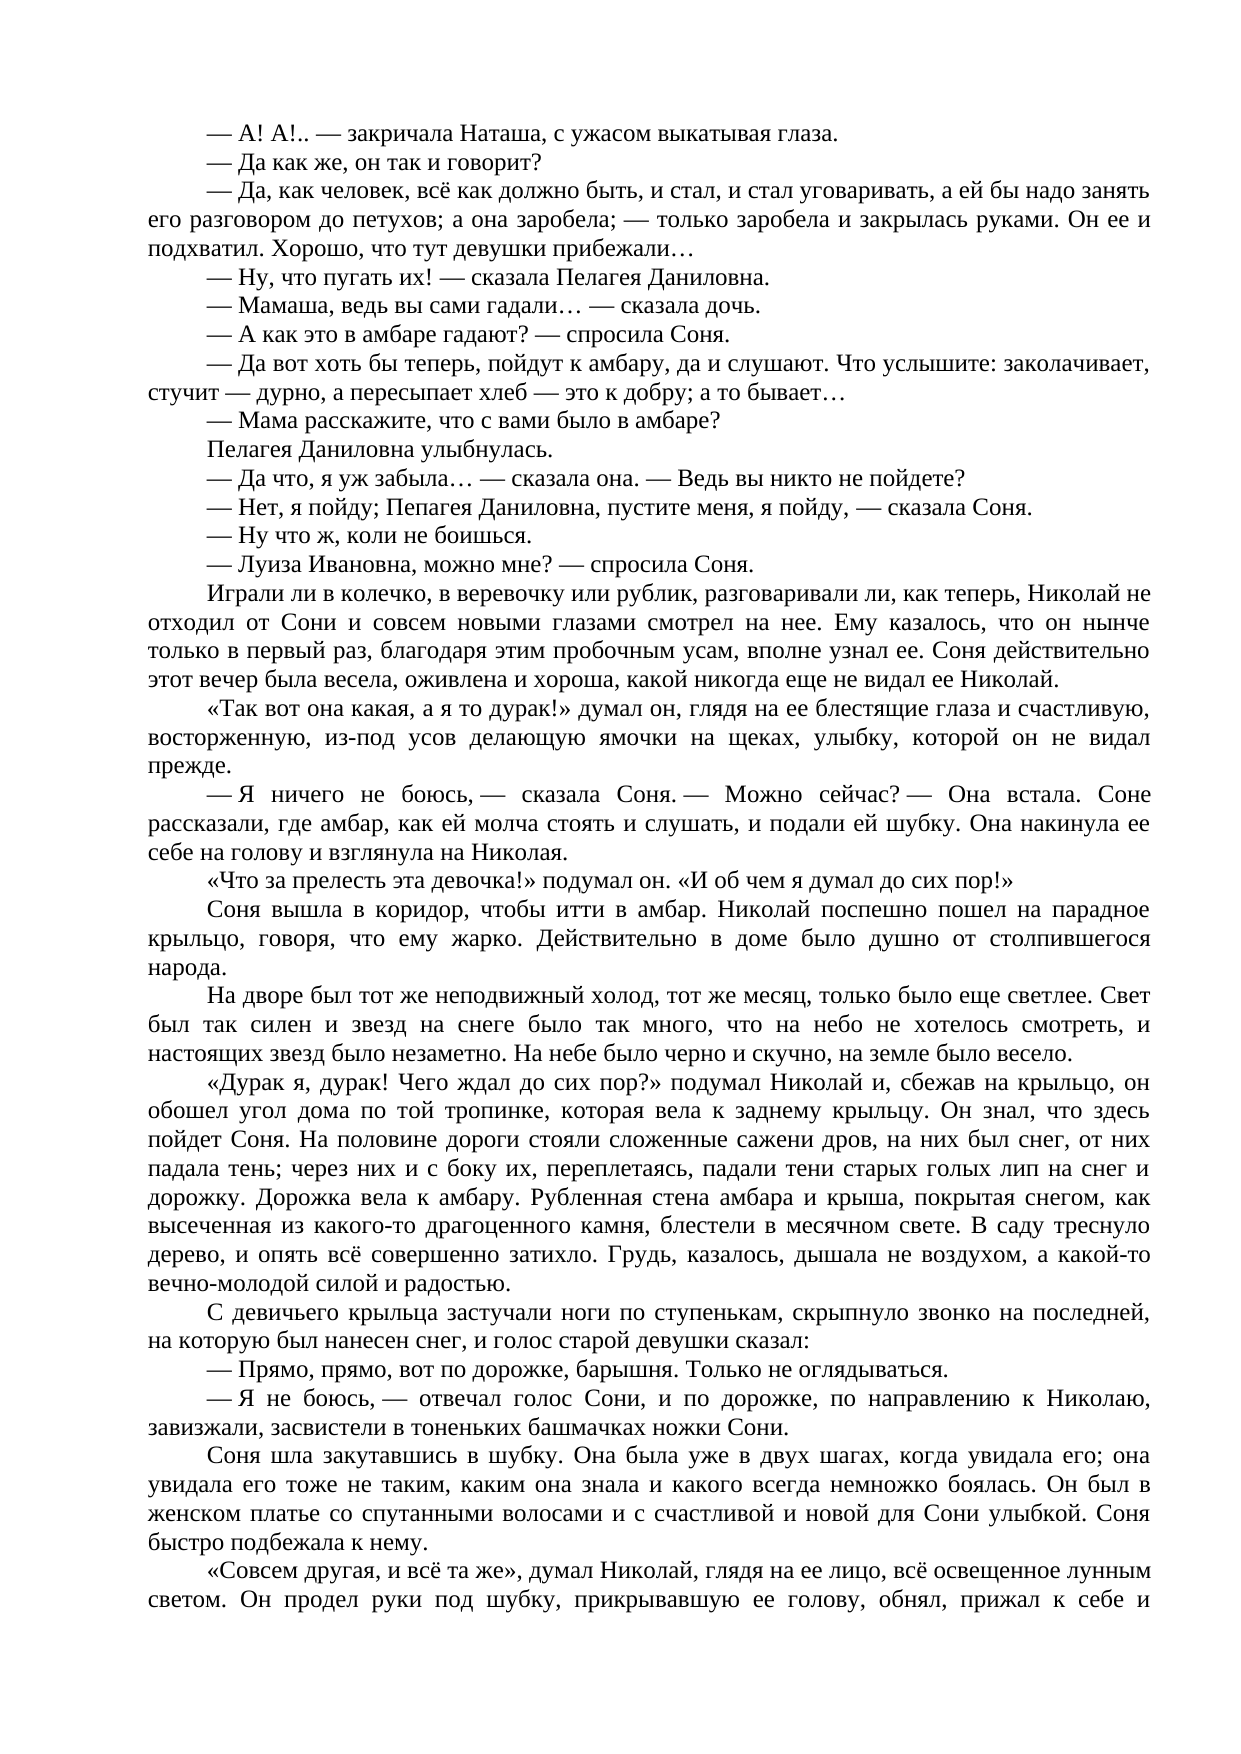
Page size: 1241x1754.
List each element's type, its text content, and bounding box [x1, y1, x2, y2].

text — Ну, что пугать их! — сказала Пелагея Даниловна. [148, 262, 1152, 291]
text — Да как же, он так и говорит? [148, 147, 1152, 176]
text — Да что, я уж забыла… — сказала она. — Ведь вы никто не пойдете? [148, 463, 1152, 492]
text — Прямо, прямо, вот по дорожке, барышня. Только не оглядываться. [148, 1354, 1152, 1383]
text — Луиза Ивановна, можно мне? — спросила Соня. [148, 549, 1152, 578]
text — Нет, я пойду; Пепагея Даниловна, пустите меня, я пойду, — сказала Соня. [148, 492, 1152, 521]
text Пелагея Даниловна улыбнулась. [148, 434, 1152, 463]
text — Да, как человек, всё как должно быть, и стал, и стал уговаривать, а ей бы надо занять его разговором до петухов; а она заробела; — только заробела и закрылась руками. Он ее и подхватил. Хорошо, что тут девушки прибежали… [148, 176, 1152, 262]
text Играли ли в колечко, в веревочку или рублик, разговаривали ли, как теперь, Николай не отходил от Сони и совсем новыми глазами смотрел на нее. Ему казалось, что он нынче только в первый раз, благодаря этим пробочным усам, вполне узнал ее. Соня действительно этот вечер была весела, оживлена и хороша, какой никогда еще не видал ее Николай. [148, 578, 1152, 693]
text С девичьего крыльца застучали ноги по ступенькам, скрыпнуло звонко на последней, на которую был нанесен снег, и голос старой девушки сказал: [148, 1297, 1152, 1354]
text «Что за прелесть эта девочка!» подумал он. «И об чем я думал до сих пор!» [148, 866, 1152, 894]
text — Ну что ж, коли не боишься. [148, 521, 1152, 549]
text Соня шла закутавшись в шубку. Она была уже в двух шагах, когда увидала его; она увидала его тоже не таким, каким она знала и какого всегда немножко боялась. Он был в женском платье со спутанными волосами и с счастливой и новой для Сони улыбкой. Соня быстро подбежала к нему. [148, 1441, 1152, 1556]
text «Так вот она какая, а я то дурак!» думал он, глядя на ее блестящие глаза и счастливую, восторженную, из-под усов делающую ямочки на щеках, улыбку, которой он не видал прежде. [148, 693, 1152, 779]
text «Дурак я, дурак! Чего ждал до сих пор?» подумал Николай и, сбежав на крыльцо, он обошел угол дома по той тропинке, которая вела к заднему крыльцу. Он знал, что здесь пойдет Соня. На половине дороги стояли сложенные сажени дров, на них был снег, от них падала тень; через них и с боку их, переплетаясь, падали тени старых голых лип на снег и дорожку. Дорожка вела к амбару. Рубленная стена амбара и крыша, покрытая снегом, как высеченная из какого-то драгоценного камня, блестели в месячном свете. В саду треснуло дерево, и опять всё совершенно затихло. Грудь, казалось, дышала не воздухом, а какой-то вечно-молодой силой и радостью. [148, 1067, 1152, 1297]
text — А как это в амбаре гадают? — спросила Соня. [148, 319, 1152, 348]
text — Я ничего не боюсь, — сказала Соня. — Можно сейчас? — Она встала. Соне рассказали, где амбар, как ей молча стоять и слушать, и подали ей шубку. Она накинула ее себе на голову и взглянула на Николая. [148, 779, 1152, 866]
text — Я не боюсь, — отвечал голос Сони, и по дорожке, по направлению к Николаю, завизжали, засвистели в тоненьких башмачках ножки Сони. [148, 1383, 1152, 1441]
text На дворе был тот же неподвижный холод, тот же месяц, только было еще светлее. Свет был так силен и звезд на снеге было так много, что на небо не хотелось смотреть, и настоящих звезд было незаметно. На небе было черно и скучно, на земле было весело. [148, 981, 1152, 1067]
text — Да вот хоть бы теперь, пойдут к амбару, да и слушают. Что услышите: заколачивает, стучит — дурно, а пересыпает хлеб — это к добру; а то бывает… [148, 348, 1152, 406]
text — Мама расскажите, что с вами было в амбаре? [148, 406, 1152, 434]
text — Мамаша, ведь вы сами гадали… — сказала дочь. [148, 291, 1152, 319]
text Соня вышла в коридор, чтобы итти в амбар. Николай поспешно пошел на парадное крыльцо, говоря, что ему жарко. Действительно в доме было душно от столпившегося народа. [148, 894, 1152, 981]
text «Совсем другая, и всё та же», думал Николай, глядя на ее лицо, всё освещенное лунным светом. Он продел руки под шубку, прикрывавшую ее голову, обнял, прижал к себе и [148, 1556, 1152, 1613]
text — А! А!.. — закричала Наташа, с ужасом выкатывая глаза. [148, 118, 1152, 147]
